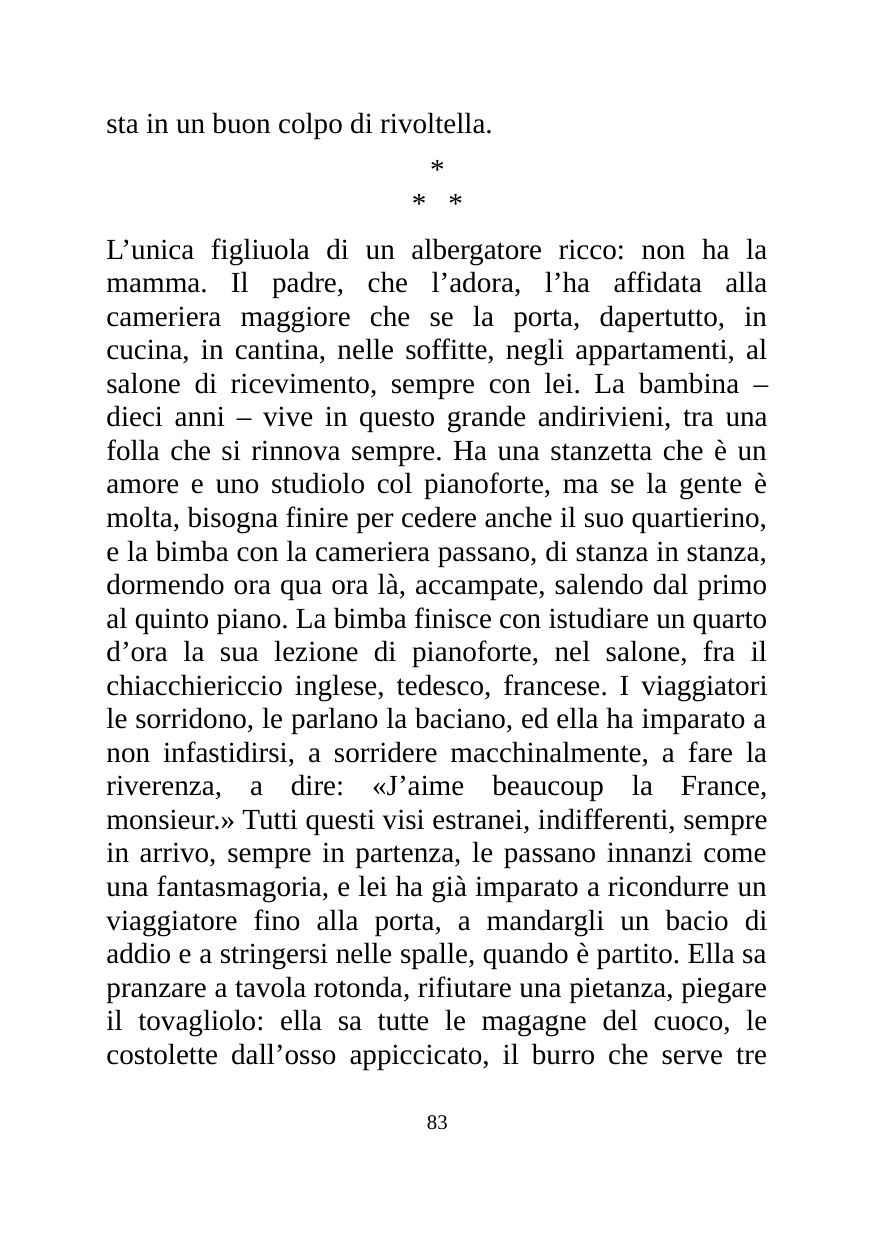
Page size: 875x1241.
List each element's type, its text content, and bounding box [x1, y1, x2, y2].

text sta in un buon colpo di rivoltella. [106, 106, 768, 140]
text L’unica figliuola di un albergatore ricco: non ha la mamma. Il padre, che l’adora, l’ha affidata alla cameriera maggiore che se la porta, dapertutto, in cucina, in cantina, nelle soffitte, negli appartamenti, al salone di ricevimento, sempre con lei. La bambina – dieci anni – vive in questo grande andirivieni, tra una folla che si rinnova sempre. Ha una stanzetta che è un amore e uno studiolo col pianoforte, ma se la gente è molta, bisogna finire per cedere anche il suo quartierino, e la bimba con la cameriera passano, di stanza in stanza, dormendo ora qua ora là, accampate, salendo dal primo al quinto piano. La bimba finisce con istudiare un quarto d’ora la sua lezione di pianoforte, nel salone, fra il chiacchiericcio inglese, tedesco, francese. I viaggiatori le sorridono, le parlano la baciano, ed ella ha imparato a non infastidirsi, a sorridere macchinalmente, a fare la riverenza, a dire: «J’aime beaucoup la France, monsieur.» Tutti questi visi estranei, indifferenti, sempre in arrivo, sempre in partenza, le passano innanzi come una fantasmagoria, e lei ha già imparato a ricondurre un viaggiatore fino alla porta, a mandargli un bacio di addio e a stringersi nelle spalle, quando è partito. Ella sa pranzare a tavola rotonda, rifiutare una pietanza, piegare il tovagliolo: ella sa tutte le magagne del cuoco, le costolette dall’osso appiccicato, il burro che serve tre [106, 232, 768, 1070]
text * * * [106, 152, 768, 219]
